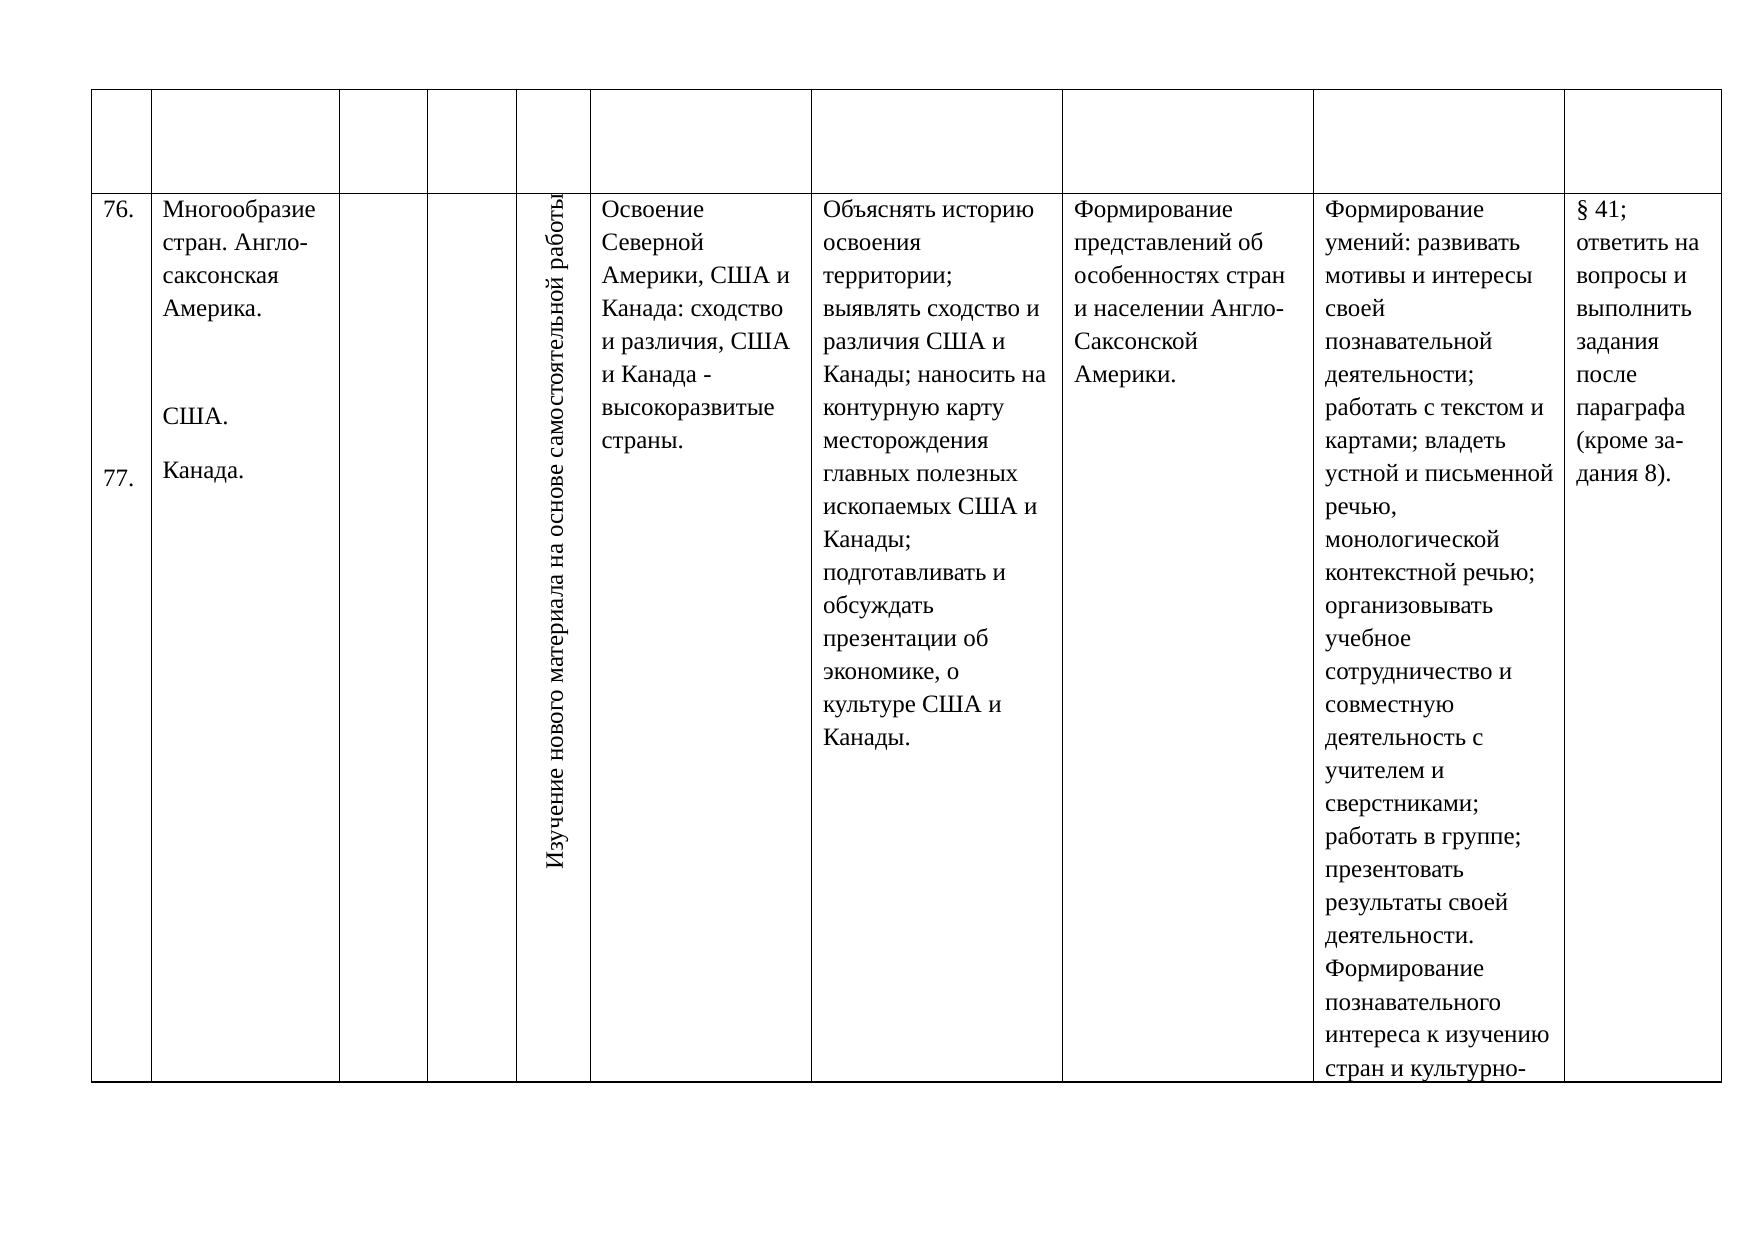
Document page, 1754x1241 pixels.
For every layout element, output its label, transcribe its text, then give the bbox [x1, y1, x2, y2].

table_cell [152, 90, 339, 193]
table_cell [591, 90, 811, 193]
table_cell [428, 194, 516, 1081]
table_cell Формирование умений: разви­вать мотивы и интересы своей познавательной деятельно­сти; работать с текстом и картами; владеть устной и письменной речью, монологической контекстной речью; организовывать учебное сотрудничество и совместную деятельность с учителем и сверстниками; работать в группе; презентовать результаты своей деятельности. Формирование познавательного интереса к изучению стран и культурно- [1314, 194, 1564, 1081]
table_cell Освоение Северной Америки, США и Канада: сходство и различия, США и Канада - высокоразвитые страны. [591, 194, 811, 1081]
table_cell Формирование представлений об особен­ностях стран и населении Англо-Саксонской Америки. [1063, 194, 1313, 1081]
table_cell 76. 77. [92, 194, 151, 1081]
table_cell [1565, 90, 1721, 193]
table_cell [340, 194, 427, 1081]
table_cell [428, 90, 516, 193]
table_cell [1314, 90, 1564, 193]
table_cell Многообразие стран. Англо-саксонская Америка. США. Канада. [152, 194, 339, 1081]
table_cell Изучение нового материала на основе самостоятельной работы [517, 194, 590, 1081]
table_cell § 41; ответить на вопросы и выполнить задания после параграфа (кроме за­дания 8). [1565, 194, 1721, 1081]
table_cell Объяснять историю освоения территории; выявлять сходство и различия США и Канады; наносить на контурную карту месторождения главных полезных ископаемых США и Канады; подготавливать и обсуждать презентации об экономике, о культуре США и Канады. [812, 194, 1062, 1081]
table_cell [340, 90, 427, 193]
table_cell [92, 90, 151, 193]
table_cell [812, 90, 1062, 193]
table_cell [517, 90, 590, 193]
table_cell [1063, 90, 1313, 193]
